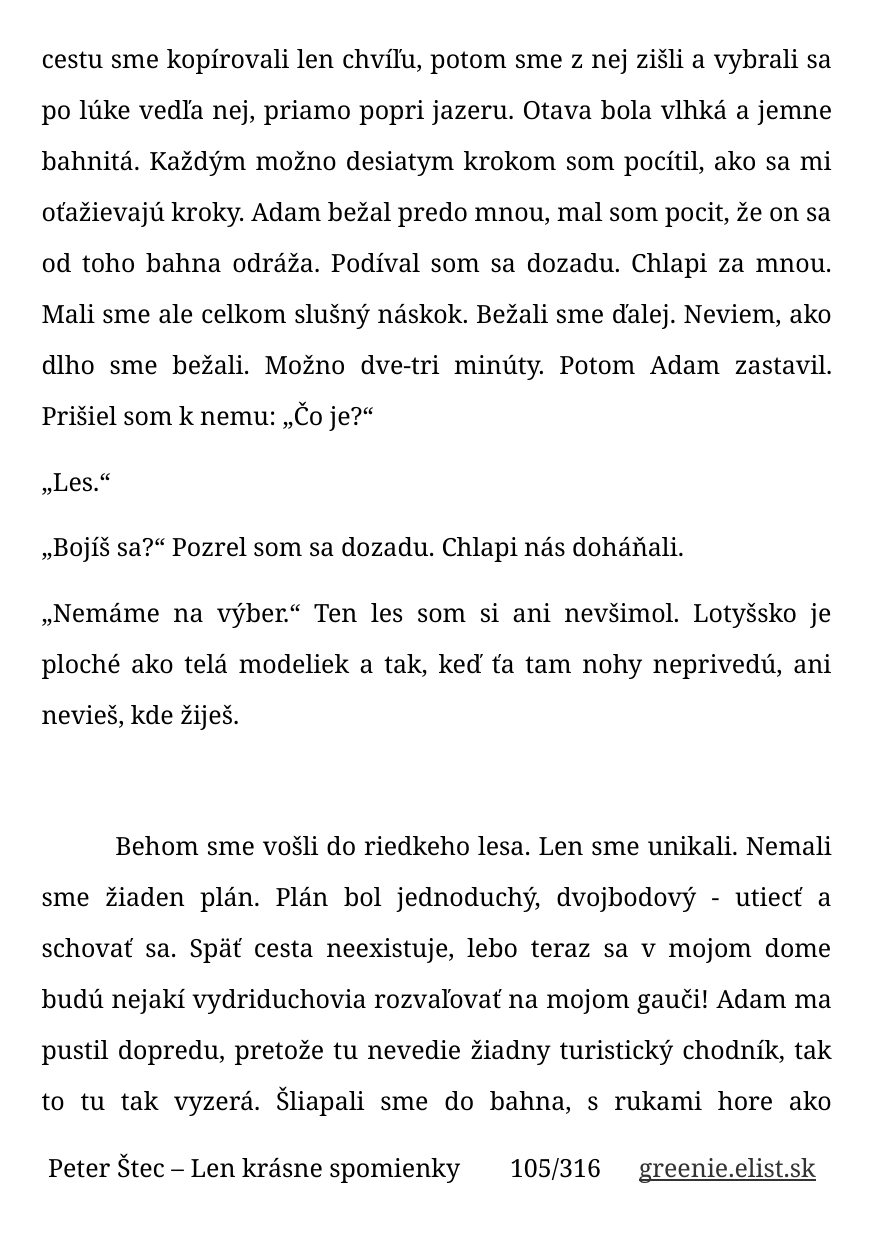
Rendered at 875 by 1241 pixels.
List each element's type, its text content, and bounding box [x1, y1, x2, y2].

text Behom sme vošli do riedkeho lesa. Len sme unikali. Nemali sme žiaden plán. Plán bol jednoduchý, dvojbodový - utiecť a schovať sa. Späť cesta neexistuje, lebo teraz sa v mojom dome budú nejakí vydriduchovia rozvaľovať na mojom gauči! Adam ma pustil dopredu, pretože tu nevedie žiadny turistický chodník, tak to tu tak vyzerá. Šliapali sme do bahna, s rukami hore ako [41, 829, 833, 1118]
text „Bojíš sa?“ Pozrel som sa dozadu. Chlapi nás doháňali. [41, 530, 833, 564]
text cestu sme kopírovali len chvíľu, potom sme z nej zišli a vybrali sa po lúke vedľa nej, priamo popri jazeru. Otava bola vlhká a jemne bahnitá. Každým možno desiatym krokom som pocítil, ako sa mi oťažievajú kroky. Adam bežal predo mnou, mal som pocit, že on sa od toho bahna odráža. Podíval som sa dozadu. Chlapi za mnou. Mali sme ale celkom slušný náskok. Bežali sme ďalej. Neviem, ako dlho sme bežali. Možno dve-tri minúty. Potom Adam zastavil. Prišiel som k nemu: „Čo je?“ [41, 41, 833, 433]
text „Les.“ [41, 464, 833, 498]
text „Nemáme na výber.“ Ten les som si ani nevšimol. Lotyšsko je ploché ako telá modeliek a tak, keď ťa tam nohy neprivedú, ani nevieš, kde žiješ. [41, 596, 833, 732]
